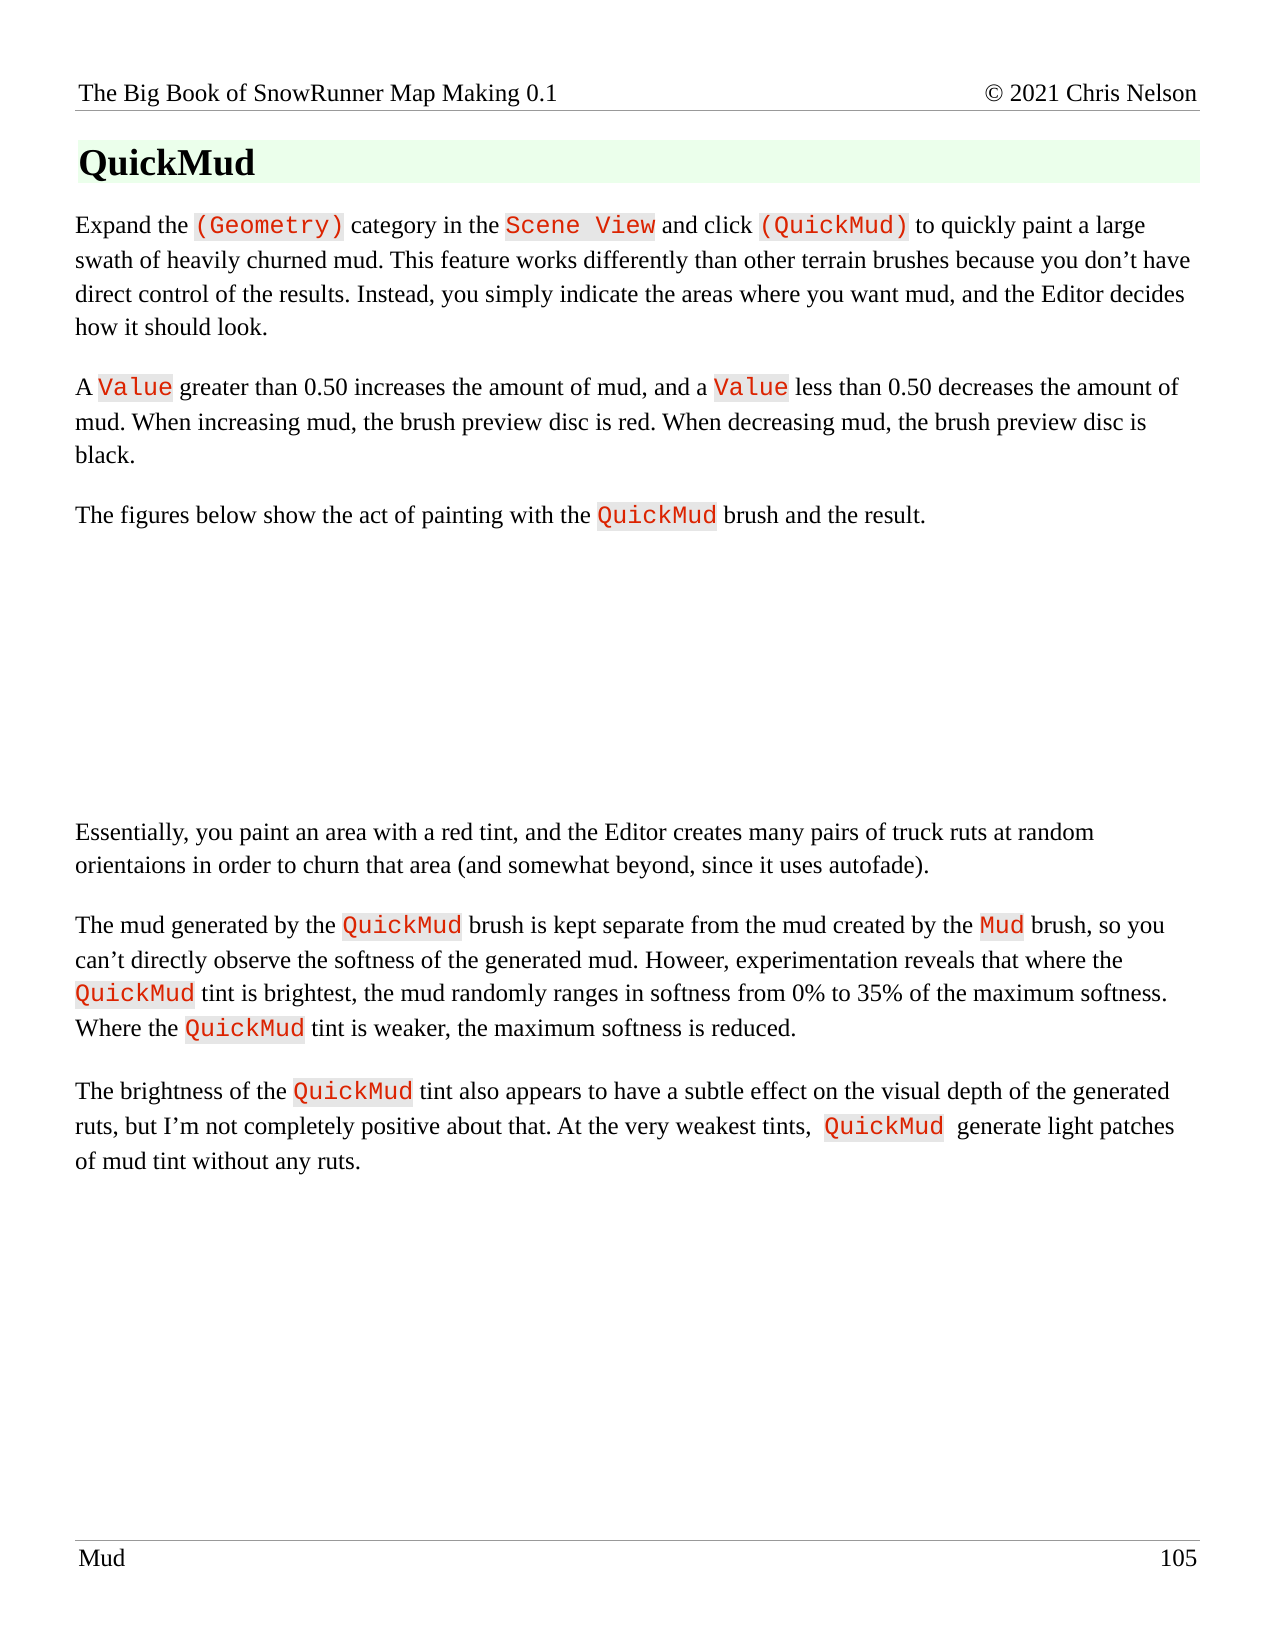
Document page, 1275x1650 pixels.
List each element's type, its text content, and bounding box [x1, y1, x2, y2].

text Essentially, you paint an area with a red tint, and the Editor creates many pairs of truck ruts at random orientaions in order to churn that area (and somewhat beyond, since it uses autofade). [75, 817, 1200, 879]
text The brightness of the QuickMud tint also appears to have a subtle effect on the visual depth of the generated ruts, but I’m not completely positive about that. At the very weakest tints, QuickMud generate light patches of mud tint without any ruts. [75, 1076, 1200, 1175]
text The figures below show the act of painting with the QuickMud brush and the result. [75, 500, 1200, 531]
text A Value greater than 0.50 increases the amount of mud, and a Value less than 0.50 decreases the amount of mud. When increasing mud, the brush preview disc is red. When decreasing mud, the brush preview disc is black. [75, 372, 1200, 468]
text Expand the (Geometry) category in the Scene View and click (QuickMud) to quickly paint a large swath of heavily churned mud. This feature works differently than other terrain brushes because you don’t have direct control of the results. Instead, you simply indicate the areas where you want mud, and the Editor decides how it should look. [75, 211, 1200, 340]
subtitle QuickMud [78, 140, 1200, 183]
text The mud generated by the QuickMud brush is kept separate from the mud created by the Mud brush, so you can’t directly observe the softness of the generated mud. Howeer, experimentation reveals that where the QuickMud tint is brightest, the mud randomly ranges in softness from 0% to 35% of the maximum softness. Where the QuickMud tint is weaker, the maximum softness is reduced. [75, 910, 1200, 1044]
